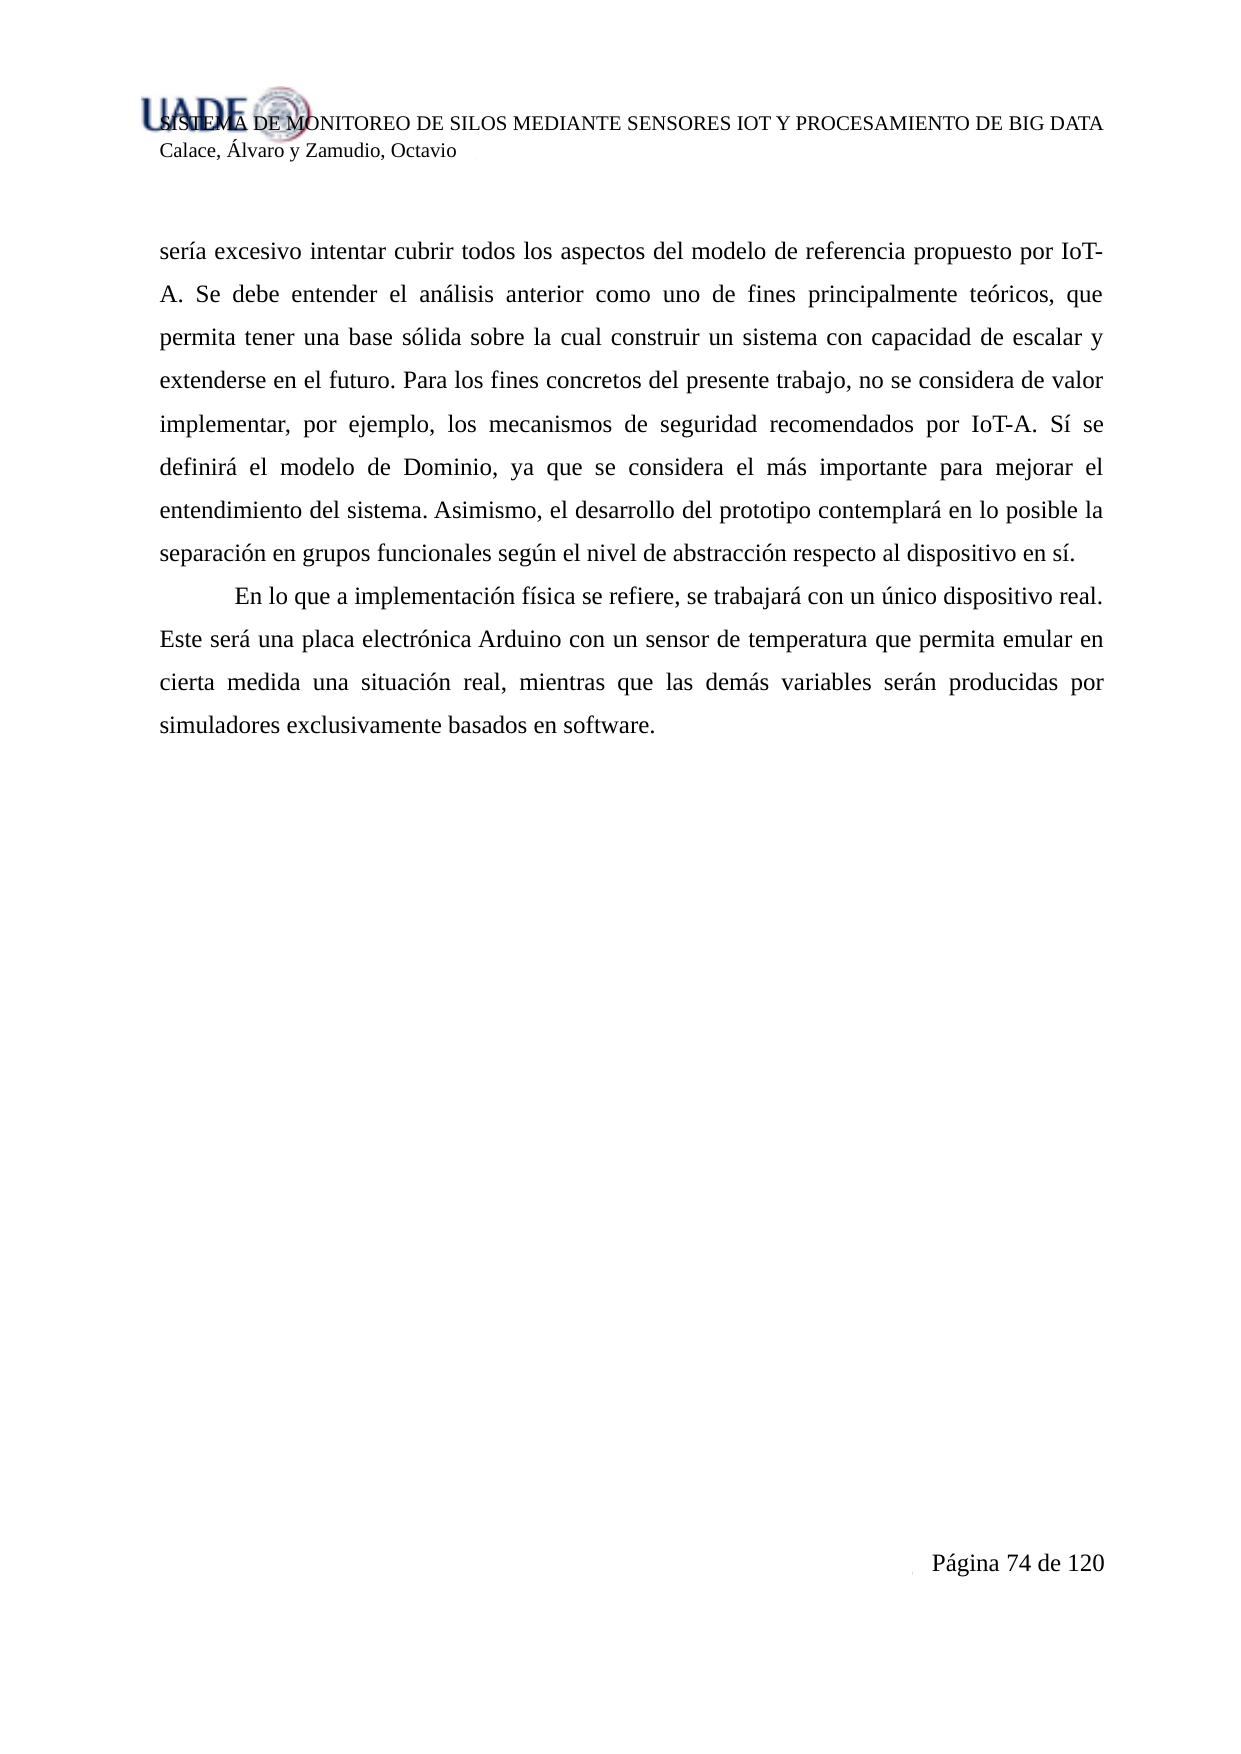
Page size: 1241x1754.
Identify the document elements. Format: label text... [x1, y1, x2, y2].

text sería excesivo intentar cubrir todos los aspectos del modelo de referencia propuesto por IoT-A. Se debe entender el análisis anterior como uno de fines principalmente teóricos, que permita tener una base sólida sobre la cual construir un sistema con capacidad de escalar y extenderse en el futuro. Para los fines concretos del presente trabajo, no se considera de valor implementar, por ejemplo, los mecanismos de seguridad recomendados por IoT-A. Sí se definirá el modelo de Dominio, ya que se considera el más importante para mejorar el entendimiento del sistema. Asimismo, el desarrollo del prototipo contemplará en lo posible la separación en grupos funcionales según el nivel de abstracción respecto al dispositivo en sí. [159, 236, 1104, 567]
text En lo que a implementación física se refiere, se trabajará con un único dispositivo real. Este será una placa electrónica Arduino con un sensor de temperatura que permita emular en cierta medida una situación real, mientras que las demás variables serán producidas por simuladores exclusivamente basados en software. [159, 581, 1104, 739]
picture [140, 86, 314, 146]
